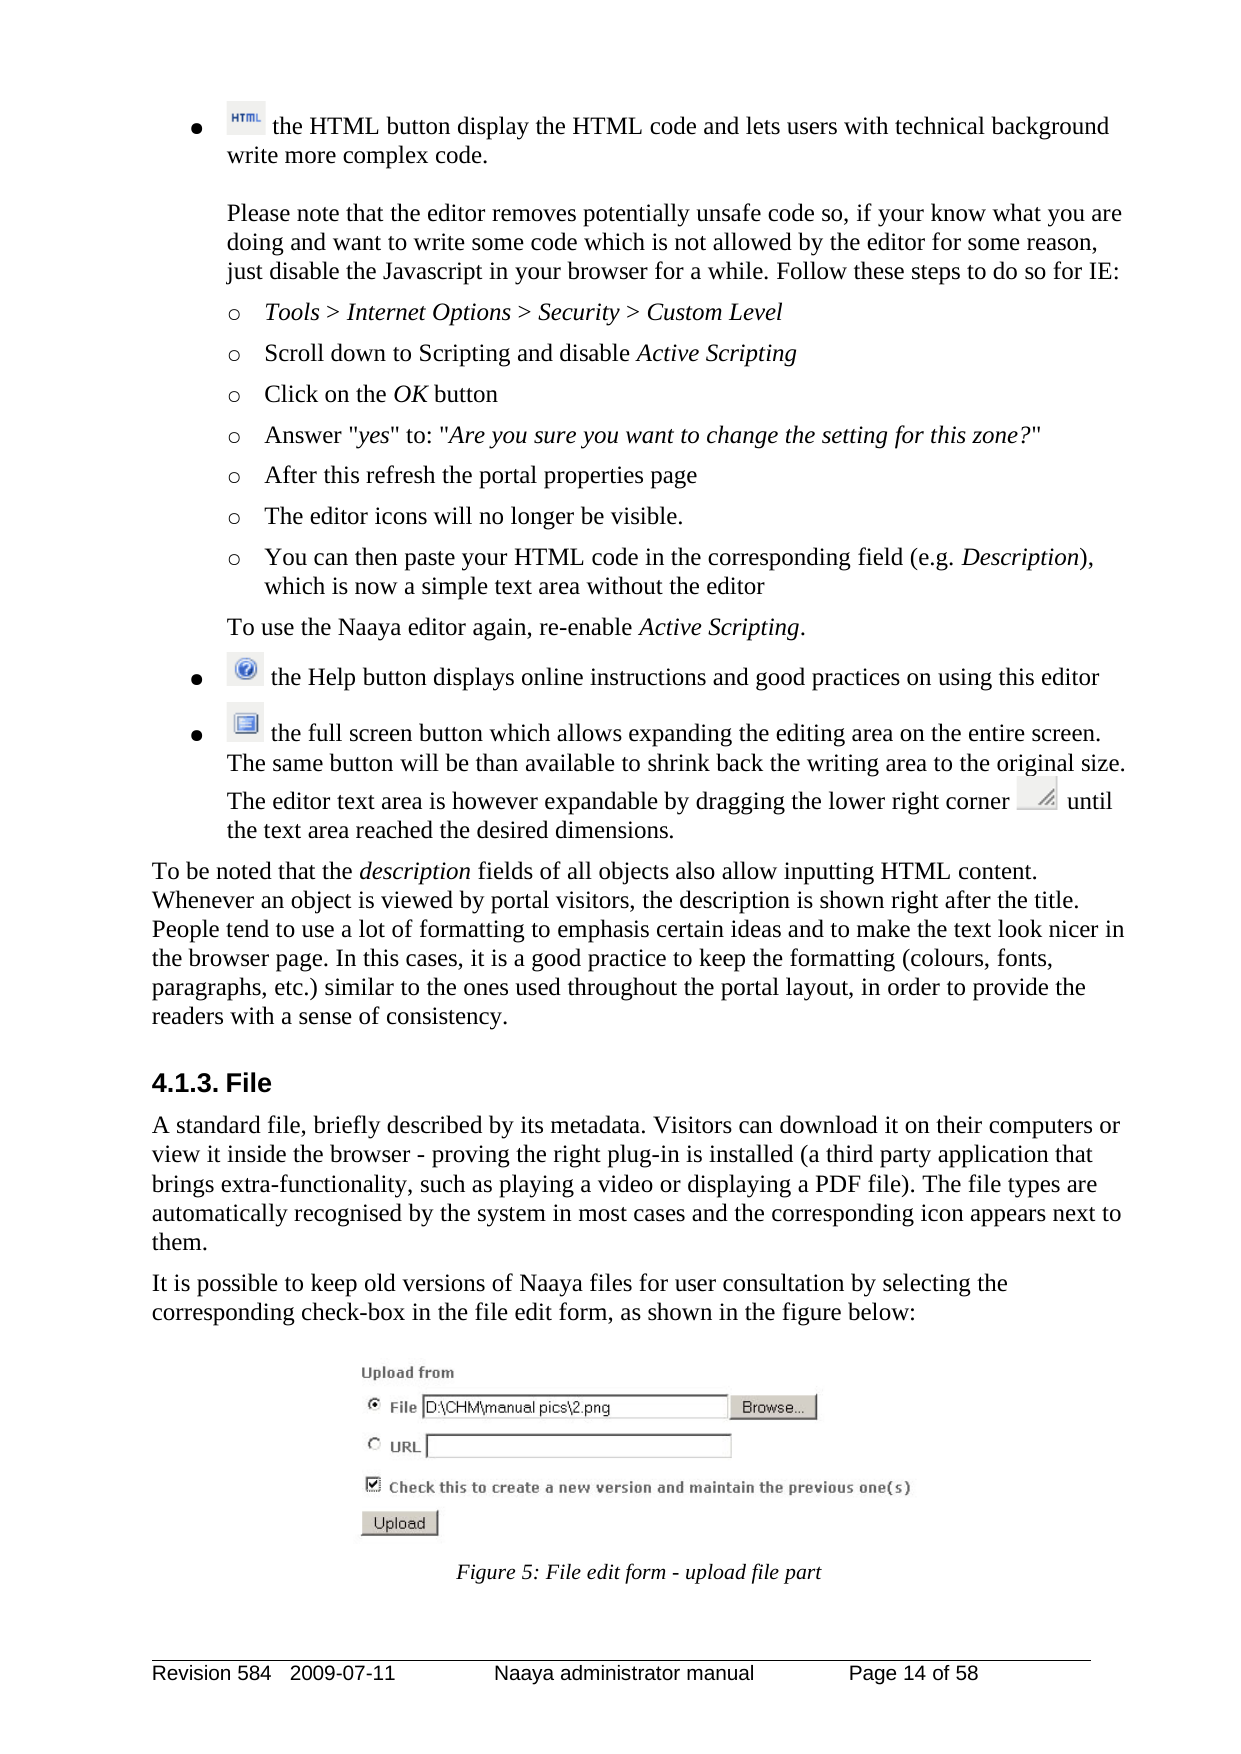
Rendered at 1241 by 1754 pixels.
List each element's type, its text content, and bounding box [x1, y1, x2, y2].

list To use the Naaya editor again, re-enable Active Scripting. [189, 612, 1128, 641]
picture [226, 702, 264, 742]
list The editor icons will no longer be visible. [227, 501, 1128, 530]
list After this refresh the portal properties page [227, 460, 1128, 489]
list Scroll down to Scripting and disable Active Scripting [227, 338, 1128, 367]
text To be noted that the description fields of all objects also allow inputting HTML content. Whenever an object is viewed by portal visitors, the description is shown right after the title. People tend to use a lot of formatting to emphasis certain ideas and to make the text look nicer in the browser page. In this cases, it is a good practice to keep the formatting (colours, fonts, paragraphs, etc.) similar to the ones used throughout the portal layout, in order to provide the readers with a sense of consistency. [152, 856, 1128, 1030]
list Answer "yes" to: "Are you sure you want to change the setting for this zone?" [227, 419, 1128, 448]
picture [1016, 776, 1061, 810]
picture [353, 1350, 927, 1559]
list the Help button displays online instructions and good practices on using this editor [189, 653, 1128, 691]
list Tools > Internet Options > Security > Custom Level [227, 297, 1128, 326]
subtitle File [152, 1067, 1128, 1098]
text It is possible to keep old versions of Naaya files for user consultation by selecting the corresponding check-box in the file edit form, as shown in the figure below: [152, 1267, 1128, 1326]
picture [226, 101, 266, 135]
text Figure 5: File edit form - upload file part [353, 1559, 926, 1584]
list Click on the OK button [227, 379, 1128, 408]
list the HTML button display the HTML code and lets users with technical background write more complex code. Please note that the editor removes potentially unsafe code so, if your know what you are doing and want to write some code which is not allowed by the editor for some reason, just disable the Javascript in your browser for a while. Follow these steps to do so for IE: [189, 102, 1128, 285]
picture [226, 652, 264, 686]
list the full screen button which allows expanding the editing area on the entire screen. The same button will be than available to shrink back the writing area to the original size. The editor text area is however expandable by dragging the lower right corner until the text area reached the desired dimensions. [189, 703, 1128, 844]
list You can then paste your HTML code in the corresponding field (e.g. Description), which is now a simple text area without the editor [227, 542, 1128, 600]
text A standard file, briefly described by its metadata. Visitors can download it on their computers or view it inside the browser - proving the right plug-in is installed (a third party application that brings extra-functionality, such as playing a video or displaying a PDF file). The file types are automatically recognised by the system in most cases and the corresponding icon appears next to them. [152, 1110, 1128, 1256]
